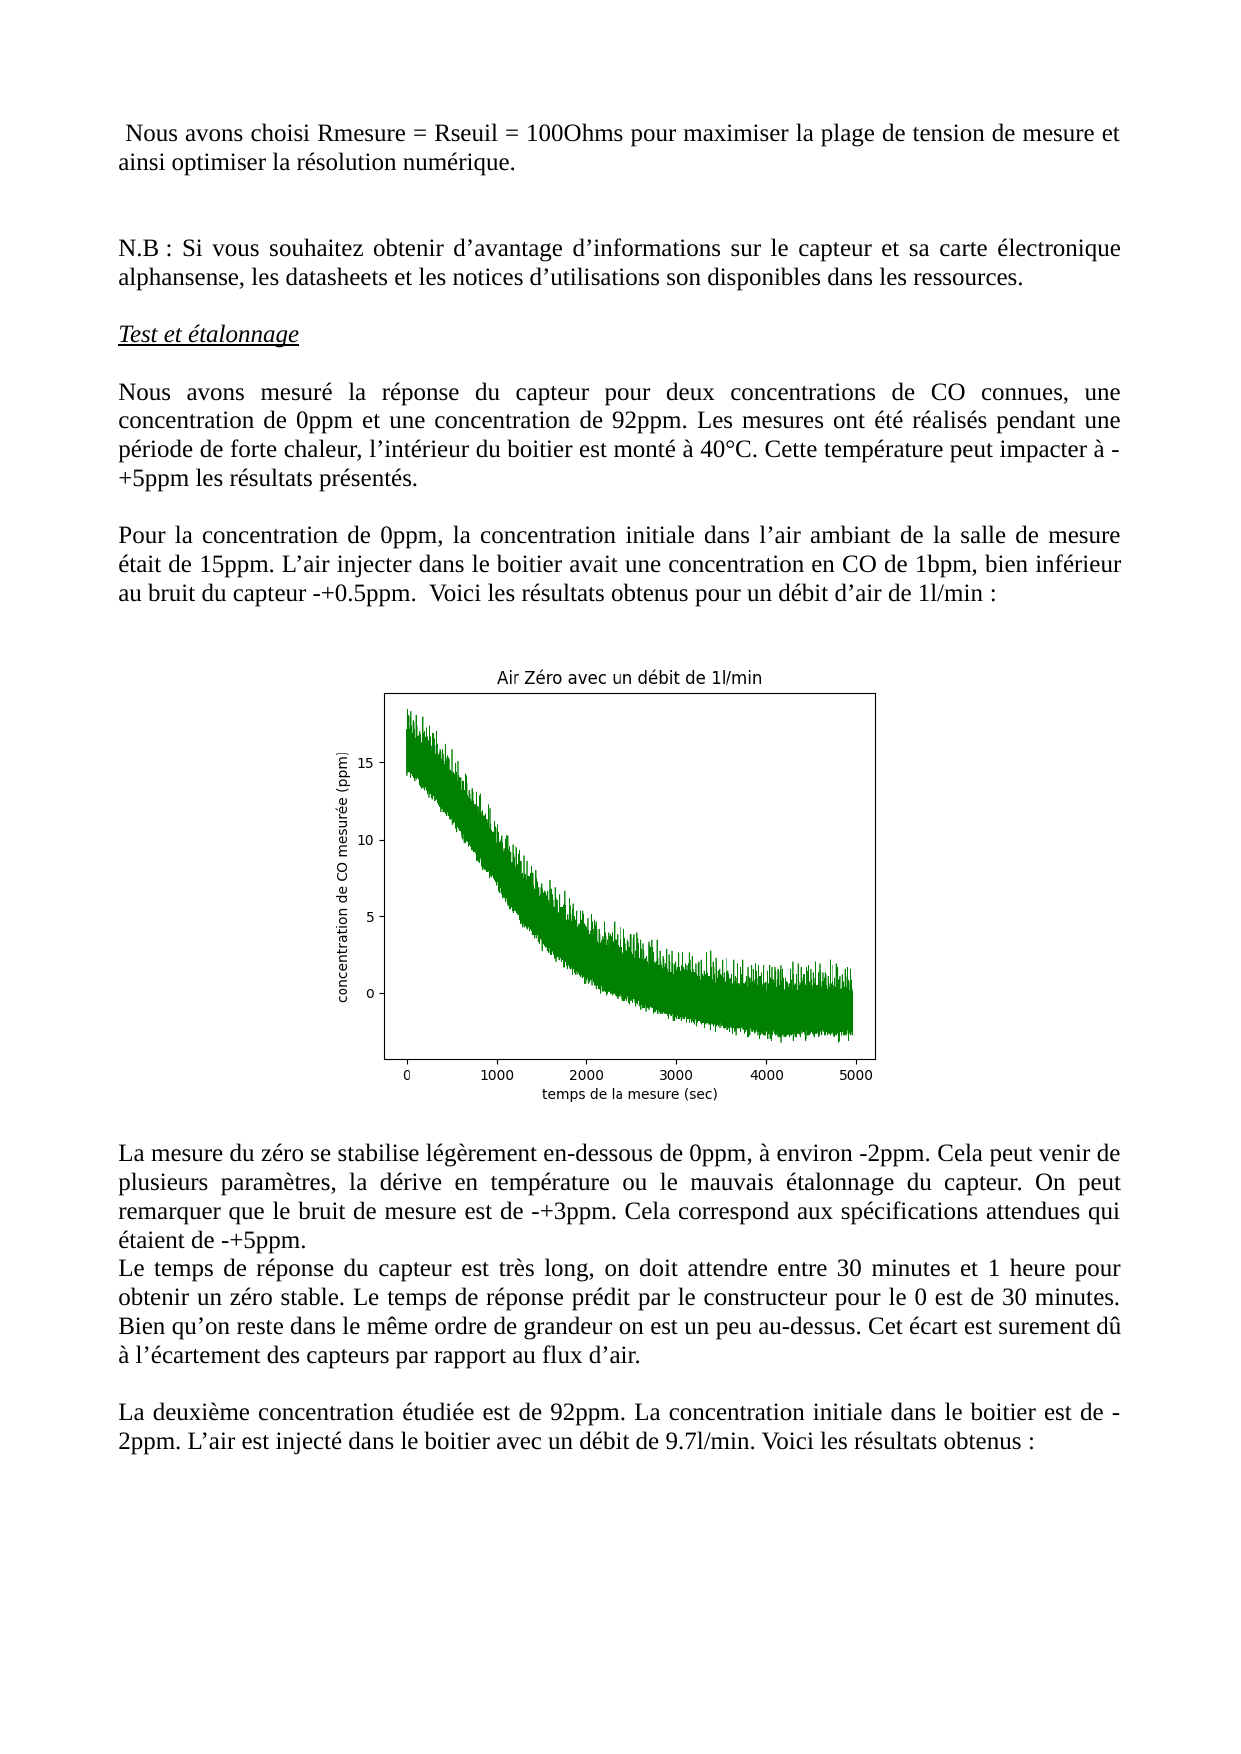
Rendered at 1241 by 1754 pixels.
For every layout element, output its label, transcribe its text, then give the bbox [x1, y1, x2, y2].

text Le temps de réponse du capteur est très long, on doit attendre entre 30 minutes et 1 heure pour obtenir un zéro stable. Le temps de réponse prédit par le constructeur pour le 0 est de 30 minutes. Bien qu’on reste dans le même ordre de grandeur on est un peu au-dessus. Cet écart est surement dû à l’écartement des capteurs par rapport au flux d’air. [118, 1253, 1122, 1368]
text N.B : Si vous souhaitez obtenir d’avantage d’informations sur le capteur et sa carte électronique alphansense, les datasheets et les notices d’utilisations son disponibles dans les ressources. [118, 233, 1122, 291]
text Pour la concentration de 0ppm, la concentration initiale dans l’air ambiant de la salle de mesure était de 15ppm. L’air injecter dans le boitier avait une concentration en CO de 1bpm, bien inférieur au bruit du capteur -+0.5ppm. Voici les résultats obtenus pour un débit d’air de 1l/min : [118, 521, 1122, 607]
text La deuxième concentration étudiée est de 92ppm. La concentration initiale dans le boitier est de -2ppm. L’air est injecté dans le boitier avec un débit de 9.7l/min. Voici les résultats obtenus : [118, 1397, 1122, 1455]
text La mesure du zéro se stabilise légèrement en-dessous de 0ppm, à environ -2ppm. Cela peut venir de plusieurs paramètres, la dérive en température ou le mauvais étalonnage du capteur. On peut remarquer que le bruit de mesure est de -+3ppm. Cela correspond aux spécifications attendues qui étaient de -+5ppm. [118, 1138, 1122, 1253]
text Test et étalonnage [118, 319, 1122, 348]
text Nous avons mesuré la réponse du capteur pour deux concentrations de CO connues, une concentration de 0ppm et une concentration de 92ppm. Les mesures ont été réalisés pendant une période de forte chaleur, l’intérieur du boitier est monté à 40°C. Cette température peut impacter à -+5ppm les résultats présentés. [118, 377, 1122, 492]
text Nous avons choisi Rmesure = Rseuil = 100Ohms pour maximiser la plage de tension de mesure et ainsi optimiser la résolution numérique. [118, 118, 1122, 176]
